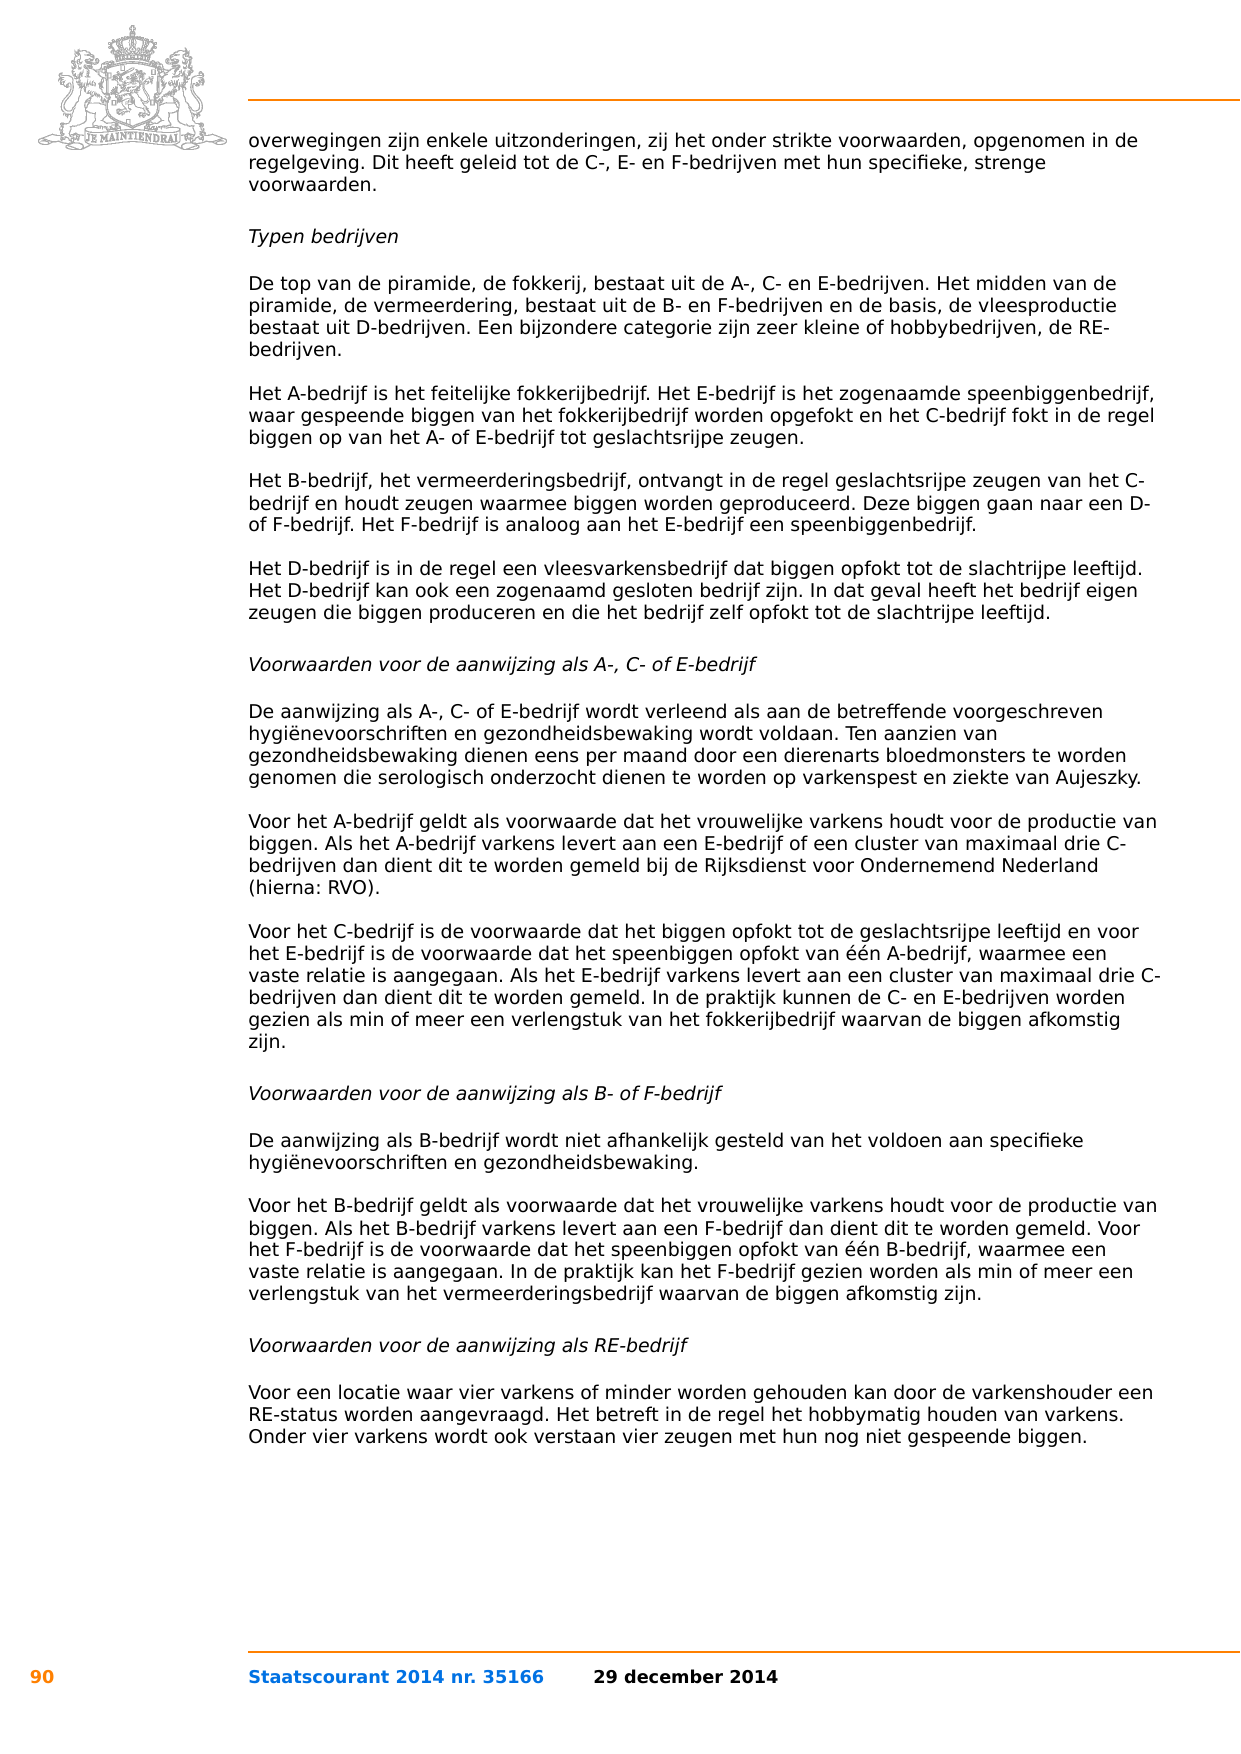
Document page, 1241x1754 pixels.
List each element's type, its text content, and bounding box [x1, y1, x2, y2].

picture [38, 25, 227, 150]
text overwegingen zijn enkele uitzonderingen, zij het onder strikte voorwaarden, opgenomen in de regelgeving. Dit heeft geleid tot de C-, E- en F-bedrijven met hun specifieke, strenge voorwaarden. [248, 130, 1163, 196]
text De top van de piramide, de fokkerij, bestaat uit de A-, C- en E-bedrijven. Het midden van de piramide, de vermeerdering, bestaat uit de B- en F-bedrijven en de basis, de vleesproductie bestaat uit D-bedrijven. Een bijzondere categorie zijn zeer kleine of hobbybedrijven, de RE-bedrijven. [248, 273, 1163, 361]
text Het B-bedrijf, het vermeerderingsbedrijf, ontvangt in de regel geslachtsrijpe zeugen van het C-bedrijf en houdt zeugen waarmee biggen worden geproduceerd. Deze biggen gaan naar een D- of F-bedrijf. Het F-bedrijf is analoog aan het E-bedrijf een speenbiggenbedrijf. [248, 470, 1163, 536]
text Voor een locatie waar vier varkens of minder worden gehouden kan door de varkenshouder een RE-status worden aangevraagd. Het betreft in de regel het hobbymatig houden van varkens. Onder vier varkens wordt ook verstaan vier zeugen met hun nog niet gespeende biggen. [248, 1382, 1163, 1448]
text Voor het A-bedrijf geldt als voorwaarde dat het vrouwelijke varkens houdt voor de productie van biggen. Als het A-bedrijf varkens levert aan een E-bedrijf of een cluster van maximaal drie C-bedrijven dan dient dit te worden gemeld bij de Rijksdienst voor Ondernemend Nederland (hierna: RVO). [248, 811, 1163, 899]
text Het A-bedrijf is het feitelijke fokkerijbedrijf. Het E-bedrijf is het zogenaamde speenbiggenbedrijf, waar gespeende biggen van het fokkerijbedrijf worden opgefokt en het C-bedrijf fokt in de regel biggen op van het A- of E-bedrijf tot geslachtsrijpe zeugen. [248, 383, 1163, 448]
text De aanwijzing als B-bedrijf wordt niet afhankelijk gesteld van het voldoen aan specifieke hygiënevoorschriften en gezondheidsbewaking. [248, 1129, 1163, 1173]
subtitle Voorwaarden voor de aanwijzing als B- of F-bedrijf [248, 1083, 1163, 1104]
text De aanwijzing als A-, C- of E-bedrijf wordt verleend als aan de betreffende voorgeschreven hygiënevoorschriften en gezondheidsbewaking wordt voldaan. Ten aanzien van gezondheidsbewaking dienen eens per maand door een dierenarts bloedmonsters te worden genomen die serologisch onderzocht dienen te worden op varkenspest en ziekte van Aujeszky. [248, 701, 1163, 789]
text Het D-bedrijf is in de regel een vleesvarkensbedrijf dat biggen opfokt tot de slachtrijpe leeftijd. Het D-bedrijf kan ook een zogenaamd gesloten bedrijf zijn. In dat geval heeft het bedrijf eigen zeugen die biggen produceren en die het bedrijf zelf opfokt tot de slachtrijpe leeftijd. [248, 558, 1163, 624]
subtitle Voorwaarden voor de aanwijzing als A-, C- of E-bedrijf [248, 654, 1163, 676]
text Voor het C-bedrijf is de voorwaarde dat het biggen opfokt tot de geslachtsrijpe leeftijd en voor het E-bedrijf is de voorwaarde dat het speenbiggen opfokt van één A-bedrijf, waarmee een vaste relatie is aangegaan. Als het E-bedrijf varkens levert aan een cluster van maximaal drie C-bedrijven dan dient dit te worden gemeld. In de praktijk kunnen de C- en E-bedrijven worden gezien als min of meer een verlengstuk van het fokkerijbedrijf waarvan de biggen afkomstig zijn. [248, 921, 1163, 1053]
subtitle Typen bedrijven [248, 226, 1163, 248]
text Voor het B-bedrijf geldt als voorwaarde dat het vrouwelijke varkens houdt voor de productie van biggen. Als het B-bedrijf varkens levert aan een F-bedrijf dan dient dit te worden gemeld. Voor het F-bedrijf is de voorwaarde dat het speenbiggen opfokt van één B-bedrijf, waarmee een vaste relatie is aangegaan. In de praktijk kan het F-bedrijf gezien worden als min of meer een verlengstuk van het vermeerderingsbedrijf waarvan de biggen afkomstig zijn. [248, 1195, 1163, 1305]
subtitle Voorwaarden voor de aanwijzing als RE-bedrijf [248, 1335, 1163, 1357]
